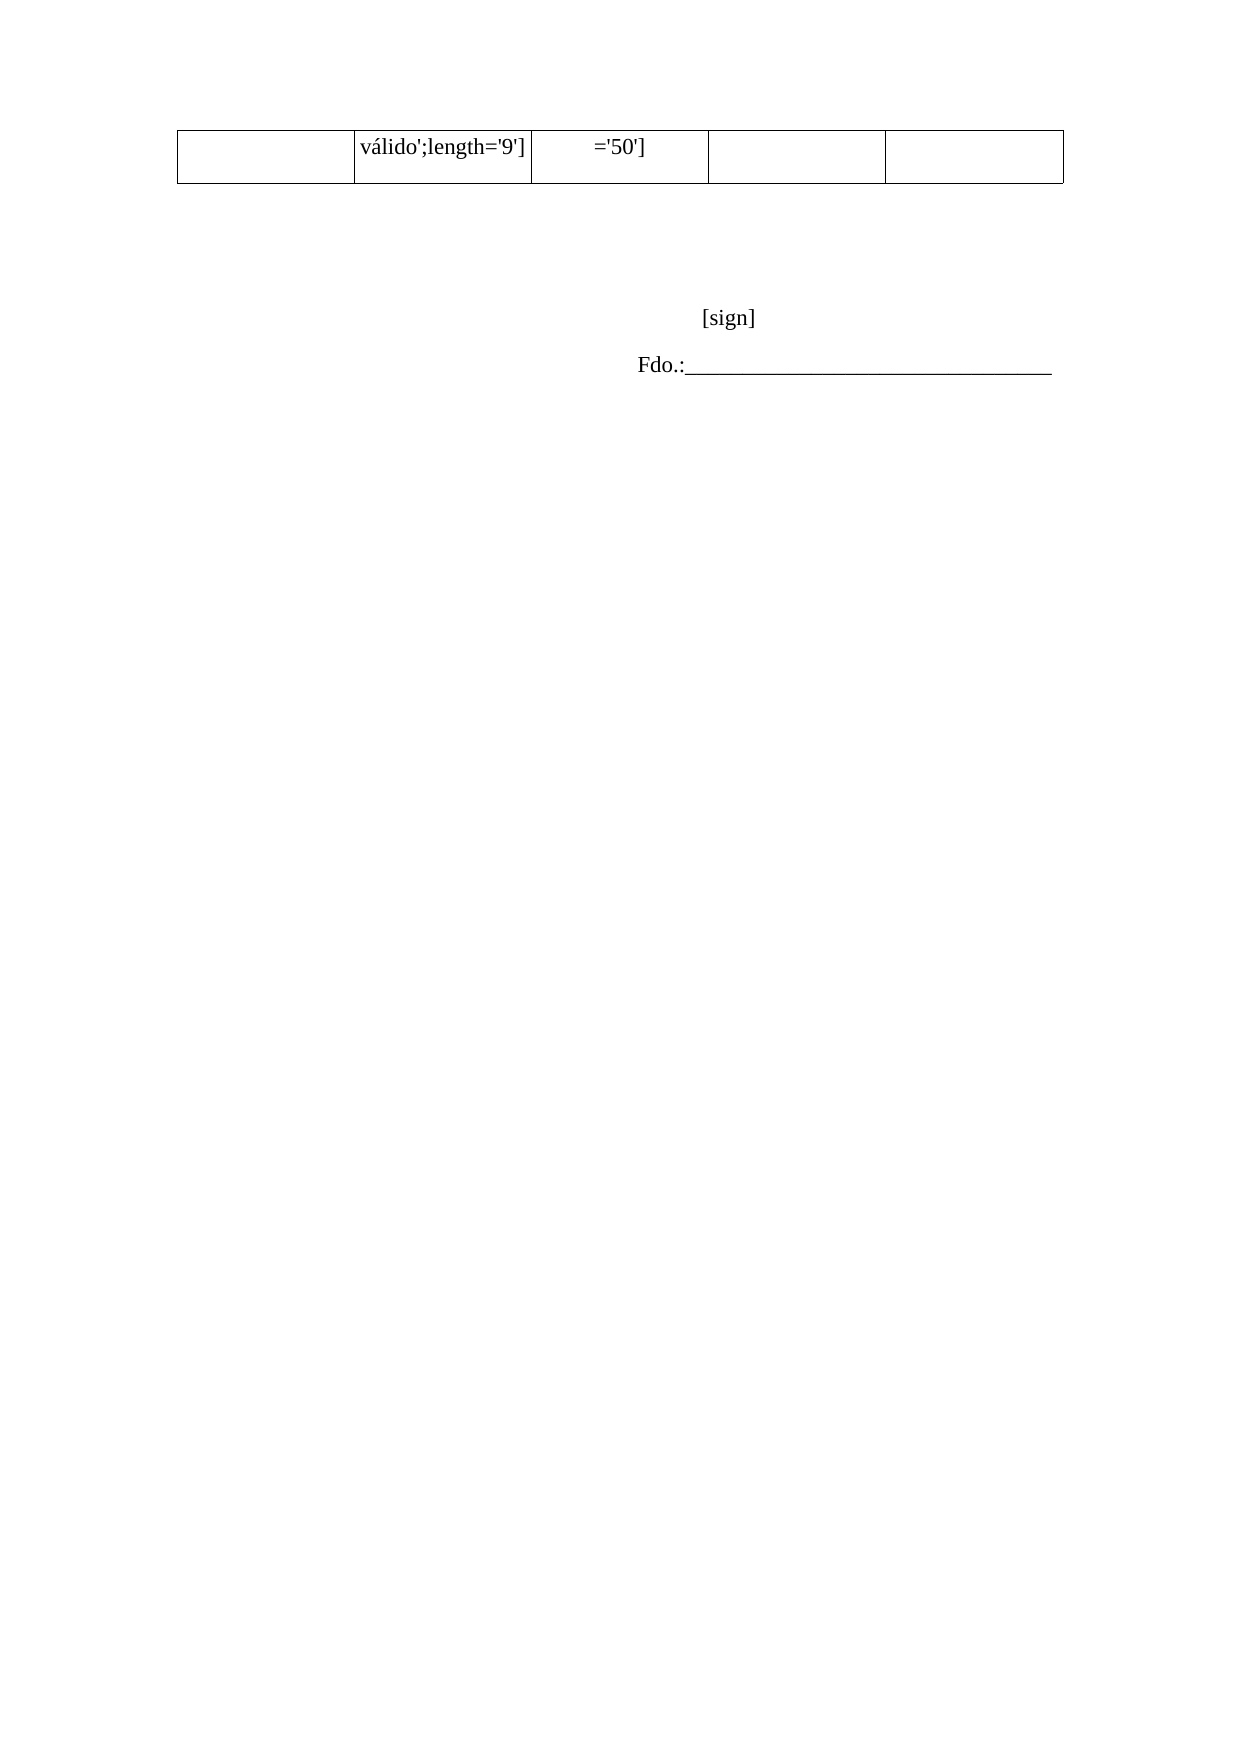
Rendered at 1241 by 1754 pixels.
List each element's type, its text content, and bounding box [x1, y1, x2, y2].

table_cell [709, 131, 885, 183]
table_cell [178, 131, 354, 183]
text [sign] [177, 304, 1063, 330]
table_cell ='50'] [532, 131, 708, 183]
text Fdo.:________________________________ [177, 351, 1063, 403]
table_cell [886, 131, 1063, 183]
table_cell válido';length='9'] [355, 131, 531, 183]
